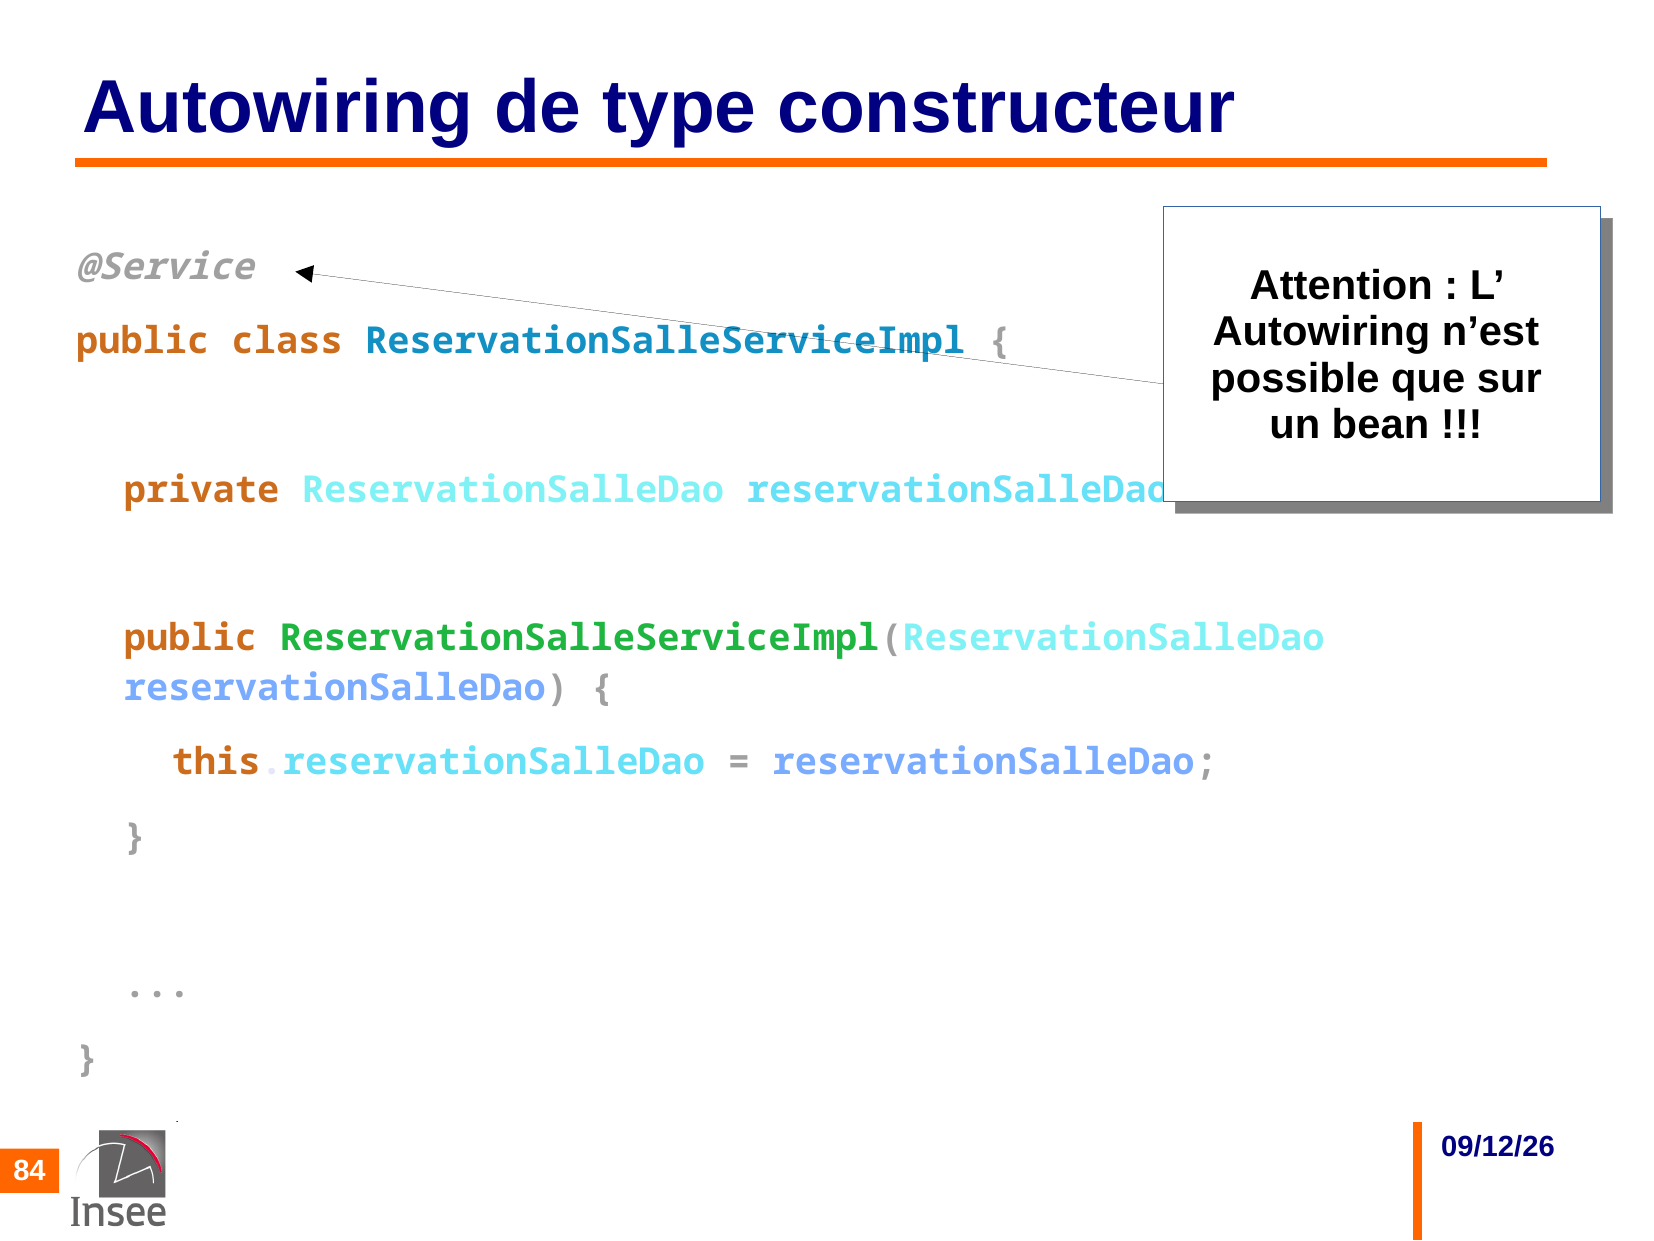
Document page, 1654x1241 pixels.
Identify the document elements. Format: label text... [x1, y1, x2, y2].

text_box [1163, 206, 1601, 502]
text_box Attention : L’ Autowiring n’est possible que sur un bean !!! [1192, 242, 1560, 467]
title Autowiring de type constructeur [82, 49, 1619, 163]
picture [62, 1121, 178, 1241]
list @Service public class ReservationSalleServiceImpl { private ReservationSalleDao reservationSalleDao; public ReservationSalleServiceImpl(ReservationSalleDao reservationSalleDao) { this.reservationSalleDao = reservationSalleDao; } ... } [75, 236, 1541, 1087]
